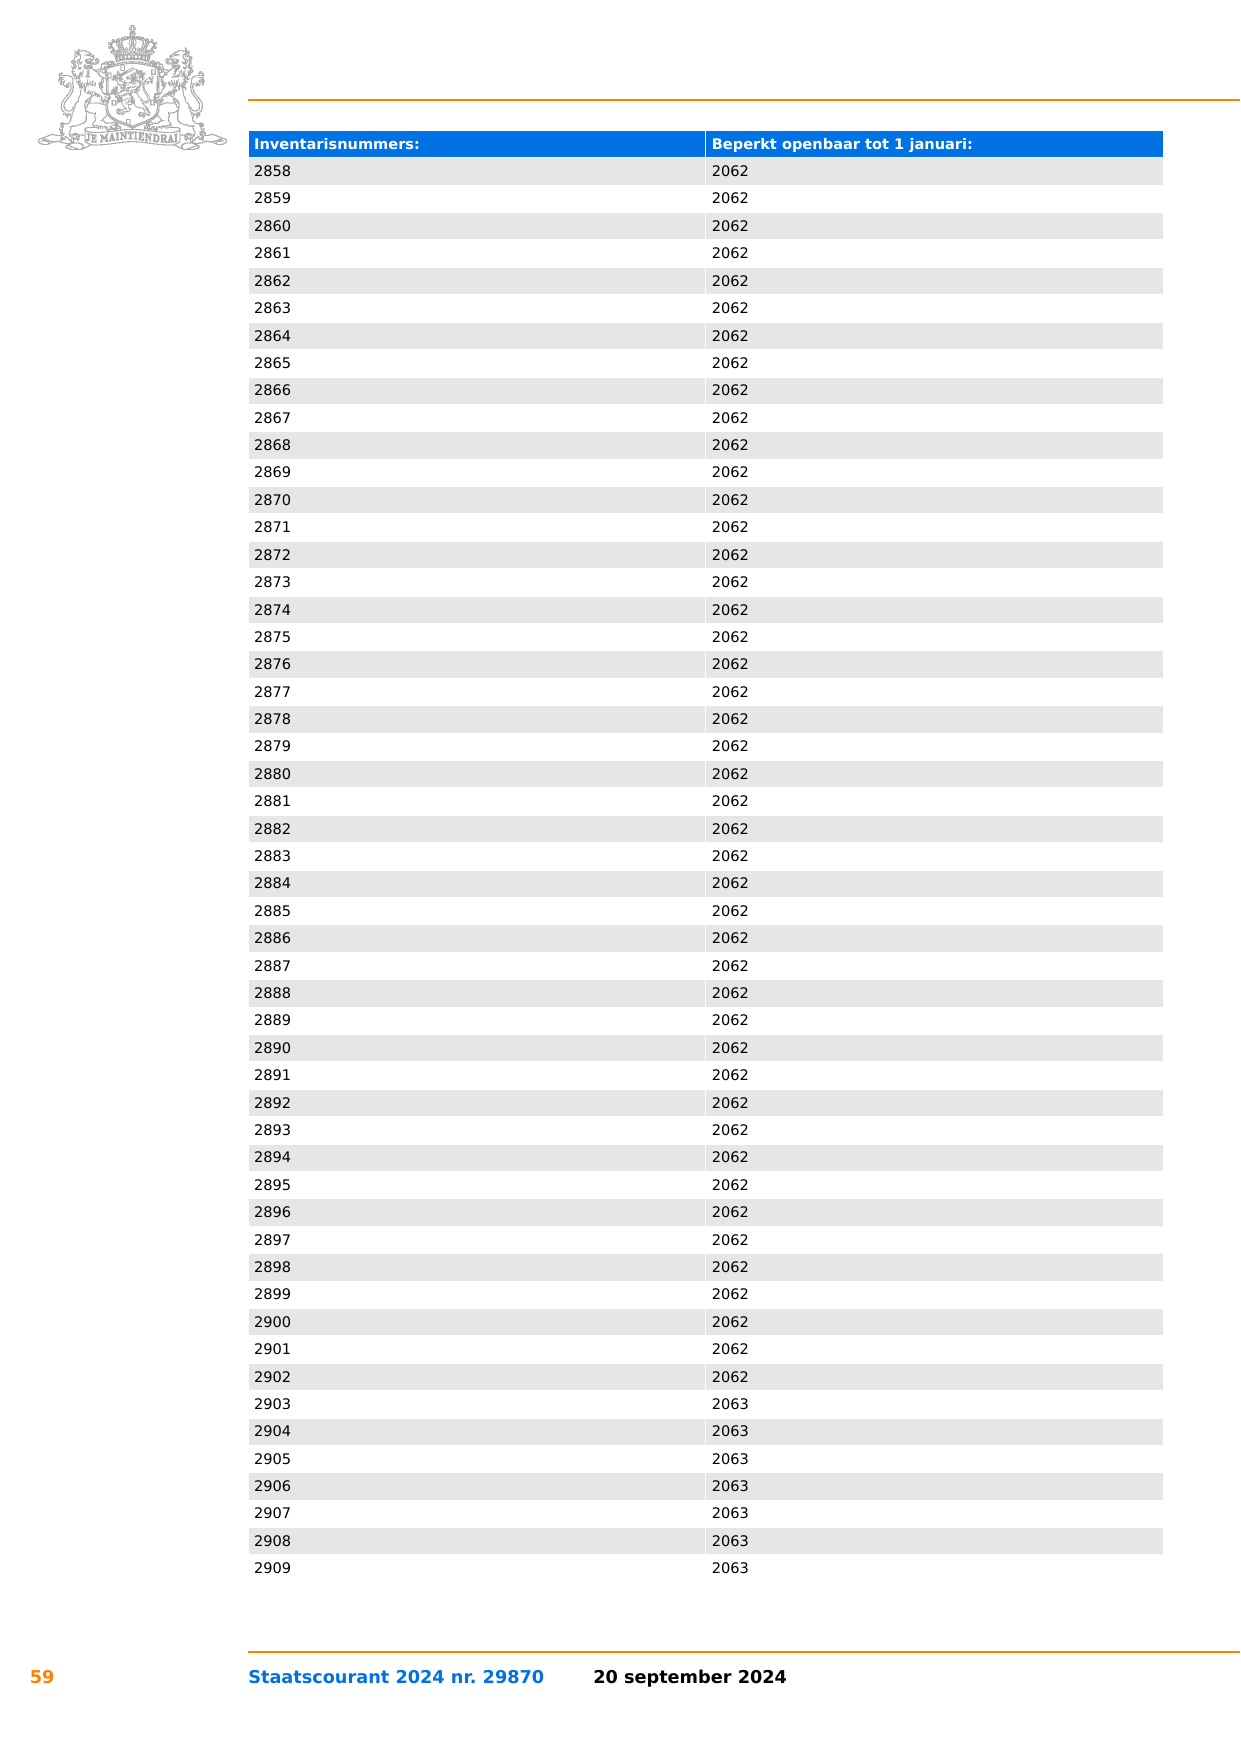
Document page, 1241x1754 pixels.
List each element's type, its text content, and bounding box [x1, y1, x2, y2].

table_cell 2873 [249, 569, 705, 596]
table_cell 2862 [249, 268, 705, 294]
table_cell 2063 [706, 1501, 1163, 1527]
table_cell 2882 [249, 816, 705, 842]
table_cell 2062 [706, 268, 1163, 294]
table_cell 2062 [706, 213, 1163, 239]
table_cell 2062 [706, 350, 1163, 376]
table_cell 2859 [249, 186, 705, 212]
table_cell 2863 [249, 295, 705, 322]
table_cell 2062 [706, 597, 1163, 623]
table_cell 2062 [706, 1364, 1163, 1390]
table_cell 2875 [249, 624, 705, 650]
table_cell 2900 [249, 1309, 705, 1335]
table_cell 2886 [249, 925, 705, 952]
table_cell 2893 [249, 1117, 705, 1143]
table_cell 2880 [249, 761, 705, 787]
table_cell 2897 [249, 1227, 705, 1253]
table_cell 2895 [249, 1172, 705, 1198]
table_cell 2881 [249, 789, 705, 815]
table_cell 2907 [249, 1501, 705, 1527]
table_cell 2062 [706, 871, 1163, 897]
table_cell 2062 [706, 1309, 1163, 1335]
table_cell 2899 [249, 1282, 705, 1308]
table_cell 2063 [706, 1391, 1163, 1417]
table_cell 2894 [249, 1145, 705, 1171]
table_cell 2063 [706, 1556, 1163, 1582]
table_cell 2869 [249, 460, 705, 486]
picture [38, 25, 227, 150]
table_cell 2062 [706, 186, 1163, 212]
table_cell 2062 [706, 898, 1163, 924]
table_cell 2062 [706, 734, 1163, 760]
table_cell 2062 [706, 460, 1163, 486]
table_cell 2062 [706, 569, 1163, 596]
table_cell 2871 [249, 515, 705, 541]
table_cell 2888 [249, 980, 705, 1007]
table_cell 2062 [706, 323, 1163, 349]
table_cell 2906 [249, 1473, 705, 1500]
table_cell 2870 [249, 487, 705, 513]
table_cell 2861 [249, 241, 705, 267]
table_cell 2062 [706, 405, 1163, 431]
table_cell 2062 [706, 1035, 1163, 1061]
table_cell 2062 [706, 1336, 1163, 1363]
table_cell 2884 [249, 871, 705, 897]
table_cell 2062 [706, 432, 1163, 459]
table_cell 2062 [706, 515, 1163, 541]
table_cell 2908 [249, 1528, 705, 1554]
table_cell 2062 [706, 1227, 1163, 1253]
table_cell 2062 [706, 624, 1163, 650]
table_cell 2062 [706, 1008, 1163, 1034]
table_cell 2062 [706, 953, 1163, 979]
table_cell 2889 [249, 1008, 705, 1034]
table_cell 2062 [706, 651, 1163, 678]
table_cell 2898 [249, 1254, 705, 1281]
table_cell 2062 [706, 378, 1163, 404]
table_cell 2062 [706, 679, 1163, 705]
table_cell 2879 [249, 734, 705, 760]
table_cell 2896 [249, 1199, 705, 1226]
table_cell 2860 [249, 213, 705, 239]
table_cell 2062 [706, 542, 1163, 568]
table_cell 2062 [706, 1172, 1163, 1198]
table_cell 2062 [706, 241, 1163, 267]
table_cell 2062 [706, 1063, 1163, 1089]
table_cell 2062 [706, 789, 1163, 815]
table_cell 2909 [249, 1556, 705, 1582]
table_cell 2887 [249, 953, 705, 979]
table_cell 2062 [706, 1282, 1163, 1308]
table_cell 2868 [249, 432, 705, 459]
table_cell 2901 [249, 1336, 705, 1363]
table_header Beperkt openbaar tot 1 januari: [706, 131, 1163, 157]
table_cell 2062 [706, 980, 1163, 1007]
table_cell 2063 [706, 1446, 1163, 1472]
table_cell 2892 [249, 1090, 705, 1116]
table_cell 2885 [249, 898, 705, 924]
table_cell 2878 [249, 706, 705, 733]
table_cell 2905 [249, 1446, 705, 1472]
table_cell 2867 [249, 405, 705, 431]
table_cell 2865 [249, 350, 705, 376]
table_header Inventarisnummers: [249, 131, 705, 157]
table_cell 2872 [249, 542, 705, 568]
table_cell 2877 [249, 679, 705, 705]
table_cell 2890 [249, 1035, 705, 1061]
table_cell 2904 [249, 1419, 705, 1445]
table_cell 2866 [249, 378, 705, 404]
table_cell 2062 [706, 706, 1163, 733]
table_cell 2891 [249, 1063, 705, 1089]
table_cell 2063 [706, 1419, 1163, 1445]
table_cell 2063 [706, 1473, 1163, 1500]
table_cell 2062 [706, 1090, 1163, 1116]
table_cell 2062 [706, 761, 1163, 787]
table_cell 2062 [706, 487, 1163, 513]
table_cell 2874 [249, 597, 705, 623]
table_cell 2063 [706, 1528, 1163, 1554]
table_cell 2876 [249, 651, 705, 678]
table_cell 2864 [249, 323, 705, 349]
table_cell 2858 [249, 158, 705, 185]
table_cell 2903 [249, 1391, 705, 1417]
table_cell 2062 [706, 1254, 1163, 1281]
table_cell 2062 [706, 816, 1163, 842]
table_cell 2902 [249, 1364, 705, 1390]
table_cell 2062 [706, 1199, 1163, 1226]
table_cell 2062 [706, 843, 1163, 869]
table_cell 2062 [706, 925, 1163, 952]
table_cell 2062 [706, 1117, 1163, 1143]
table_cell 2883 [249, 843, 705, 869]
table_cell 2062 [706, 295, 1163, 322]
table_cell 2062 [706, 1145, 1163, 1171]
table_cell 2062 [706, 158, 1163, 185]
